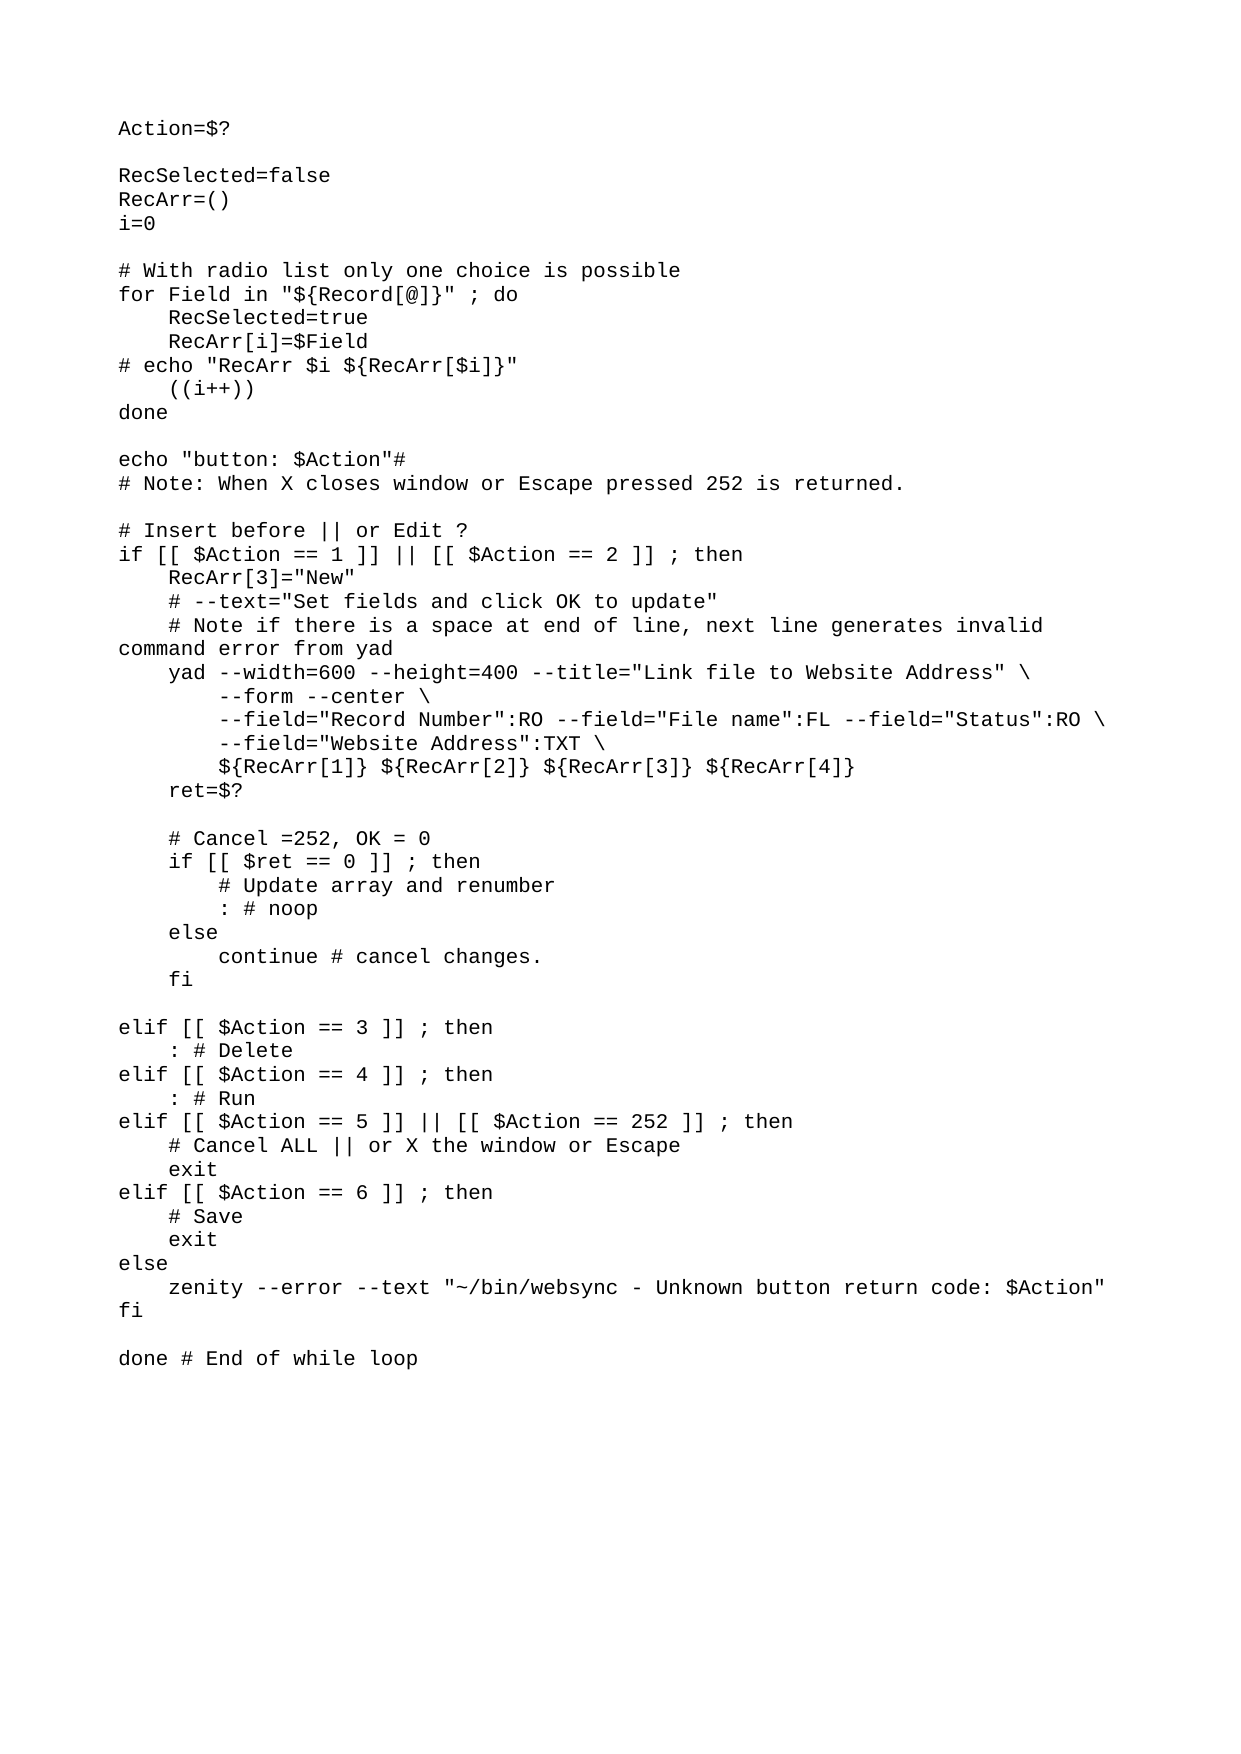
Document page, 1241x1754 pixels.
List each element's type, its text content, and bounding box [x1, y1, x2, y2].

text # Update array and renumber [118, 875, 1122, 898]
text RecArr[3]="New" [118, 567, 1122, 591]
text zenity --error --text "~/bin/websync - Unknown button return code: $Action" [118, 1277, 1122, 1300]
text fi [118, 1300, 1122, 1324]
text RecSelected=true [118, 307, 1122, 331]
text # --text="Set fields and click OK to update" [118, 591, 1122, 615]
text : # Delete [118, 1040, 1122, 1064]
text # Save [118, 1206, 1122, 1229]
text ${RecArr[1]} ${RecArr[2]} ${RecArr[3]} ${RecArr[4]} [118, 757, 1122, 780]
text fi [118, 969, 1122, 993]
text ret=$? [118, 780, 1122, 804]
text exit [118, 1229, 1122, 1253]
text elif [[ $Action == 4 ]] ; then [118, 1064, 1122, 1088]
text --form --center \ [118, 686, 1122, 709]
text elif [[ $Action == 5 ]] || [[ $Action == 252 ]] ; then [118, 1111, 1122, 1135]
text exit [118, 1158, 1122, 1182]
text if [[ $Action == 1 ]] || [[ $Action == 2 ]] ; then [118, 544, 1122, 567]
text # echo "RecArr $i ${RecArr[$i]}" [118, 354, 1122, 378]
text if [[ $ret == 0 ]] ; then [118, 851, 1122, 875]
text elif [[ $Action == 6 ]] ; then [118, 1182, 1122, 1206]
text # Cancel =252, OK = 0 [118, 827, 1122, 851]
text # Insert before || or Edit ? [118, 520, 1122, 544]
text # With radio list only one choice is possible [118, 260, 1122, 284]
text yad --width=600 --height=400 --title="Link file to Website Address" \ [118, 662, 1122, 686]
text --field="Record Number":RO --field="File name":FL --field="Status":RO \ [118, 709, 1122, 733]
text : # Run [118, 1088, 1122, 1111]
text continue # cancel changes. [118, 946, 1122, 969]
text Action=$? [118, 118, 1122, 142]
text else [118, 922, 1122, 946]
text ((i++)) [118, 378, 1122, 402]
text : # noop [118, 898, 1122, 922]
text # Cancel ALL || or X the window or Escape [118, 1135, 1122, 1158]
text RecArr[i]=$Field [118, 331, 1122, 354]
text for Field in "${Record[@]}" ; do [118, 284, 1122, 307]
text done [118, 402, 1122, 426]
text RecSelected=false [118, 165, 1122, 189]
text echo "button: $Action"# [118, 449, 1122, 473]
text done # End of while loop [118, 1348, 1122, 1371]
text elif [[ $Action == 3 ]] ; then [118, 1017, 1122, 1040]
text # Note if there is a space at end of line, next line generates invalid command error from yad [118, 615, 1122, 662]
text # Note: When X closes window or Escape pressed 252 is returned. [118, 473, 1122, 496]
text RecArr=() [118, 189, 1122, 213]
text i=0 [118, 213, 1122, 236]
text else [118, 1253, 1122, 1277]
text --field="Website Address":TXT \ [118, 733, 1122, 757]
